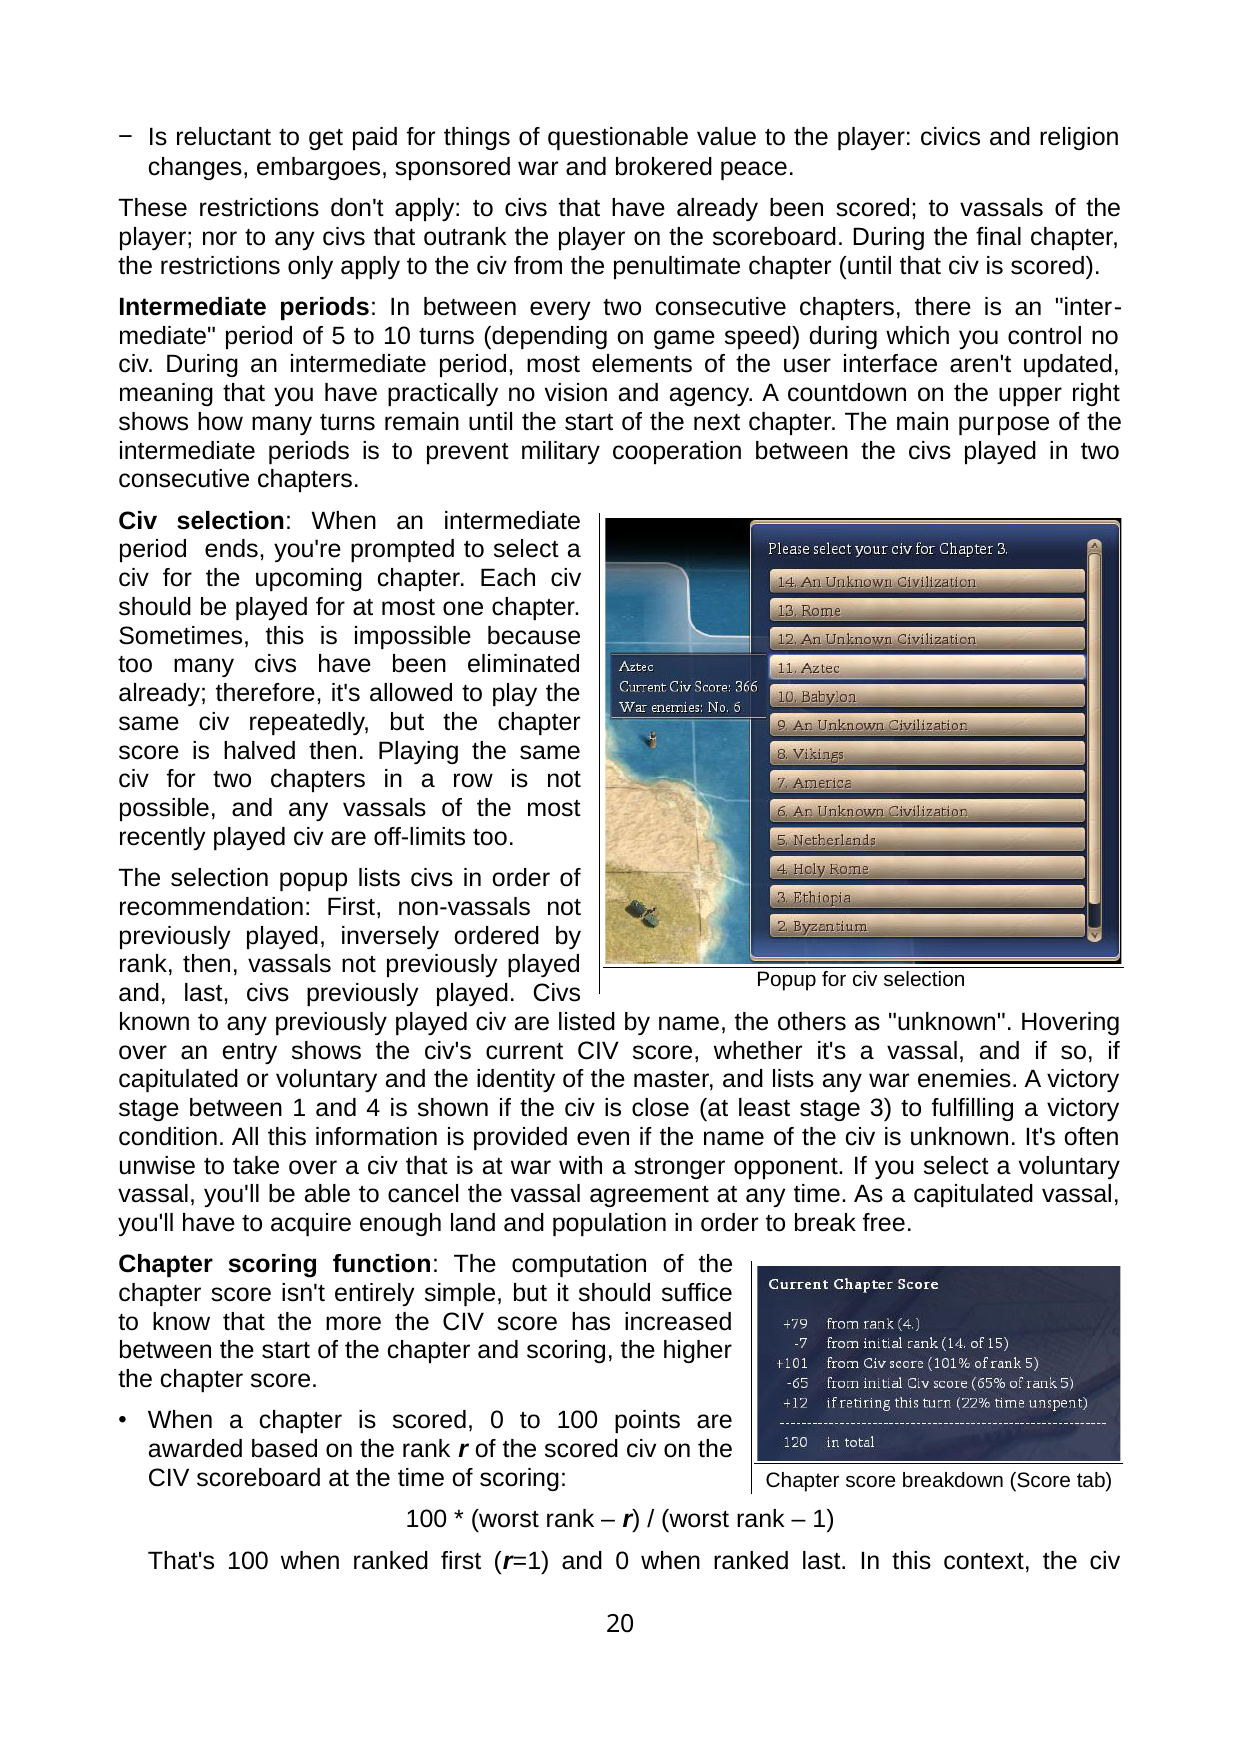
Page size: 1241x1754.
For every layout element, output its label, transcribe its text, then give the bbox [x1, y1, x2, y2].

text 100 * (worst rank – r) / (worst rank – 1) [118, 1504, 1122, 1533]
text The selection popup lists civs in order of recommendation: First, non-vassals not previously played, inversely ordered by rank, then, vassals not previously played and, last, civs previously played. Civs known to any previously played civ are listed by name, the others as "unknown". Hovering over an entry shows the civ's current CIV score, whether it's a vassal, and if so, if capitulated or voluntary and the identity of the master, and lists any war enemies. A victory stage between 1 and 4 is shown if the civ is close (at least stage 3) to fulfilling a victory condition. All this information is provided even if the name of the civ is unknown. It's often unwise to take over a civ that is at war with a stronger opponent. If you select a voluntary vassal, you'll be able to cancel the vassal agreement at any time. As a capitulated vassal, you'll have to acquire enough land and population in order to break free. [118, 863, 1122, 1237]
text [754, 1264, 1123, 1463]
picture [757, 1266, 1121, 1461]
list When a chapter is scored, 0 to 100 points are awarded based on the rank r of the scored civ on the CIV scoreboard at the time of scoring: [118, 1406, 751, 1492]
list Is reluctant to get paid for things of questionable value to the player: civics and religion changes, embargoes, sponsored war and brokered peace. [118, 118, 1122, 181]
picture [605, 518, 1122, 964]
text These restrictions don't apply: to civs that have already been scored; to vassals of the player; nor to any civs that outrank the player on the scoreboard. During the final chapter, the restrictions only apply to the civ from the penultimate chapter (until that civ is scored). [118, 193, 1122, 279]
text Chapter score breakdown (Score tab) [754, 1464, 1123, 1492]
text Civ selection: When an intermediate period ends, you're prompted to select a civ for the upcoming chapter. Each civ should be played for at most one chapter. Sometimes, this is impossible because too many civs have been eliminated already; therefore, it's allowed to play the same civ repeatedly, but the chapter score is halved then. Playing the same civ for two chapters in a row is not possible, and any vassals of the most recently played civ are off-limits too. [118, 506, 1122, 994]
text Chapter scoring function: The computation of the chapter score isn't entirely simple, but it should suffice to know that the more the CIV score has increased between the start of the chapter and scoring, the higher the chapter score. [118, 1249, 1126, 1494]
list That's 100 when ranked first (r=1) and 0 when ranked last. In this context, the civ [118, 1546, 1122, 1574]
text Intermediate periods: In between every two consecutive chapters, there is an "inter­mediate" period of 5 to 10 turns (depending on game speed) during which you control no civ. During an intermediate period, most elements of the user interface aren't updated, meaning that you have practically no vision and agency. A countdown on the upper right shows how many turns remain until the start of the next chapter. The main pur­pose of the intermediate periods is to prevent military cooperation between the civs played in two consecutive chapters. [118, 292, 1122, 493]
text Popup for civ selection [602, 964, 1122, 991]
